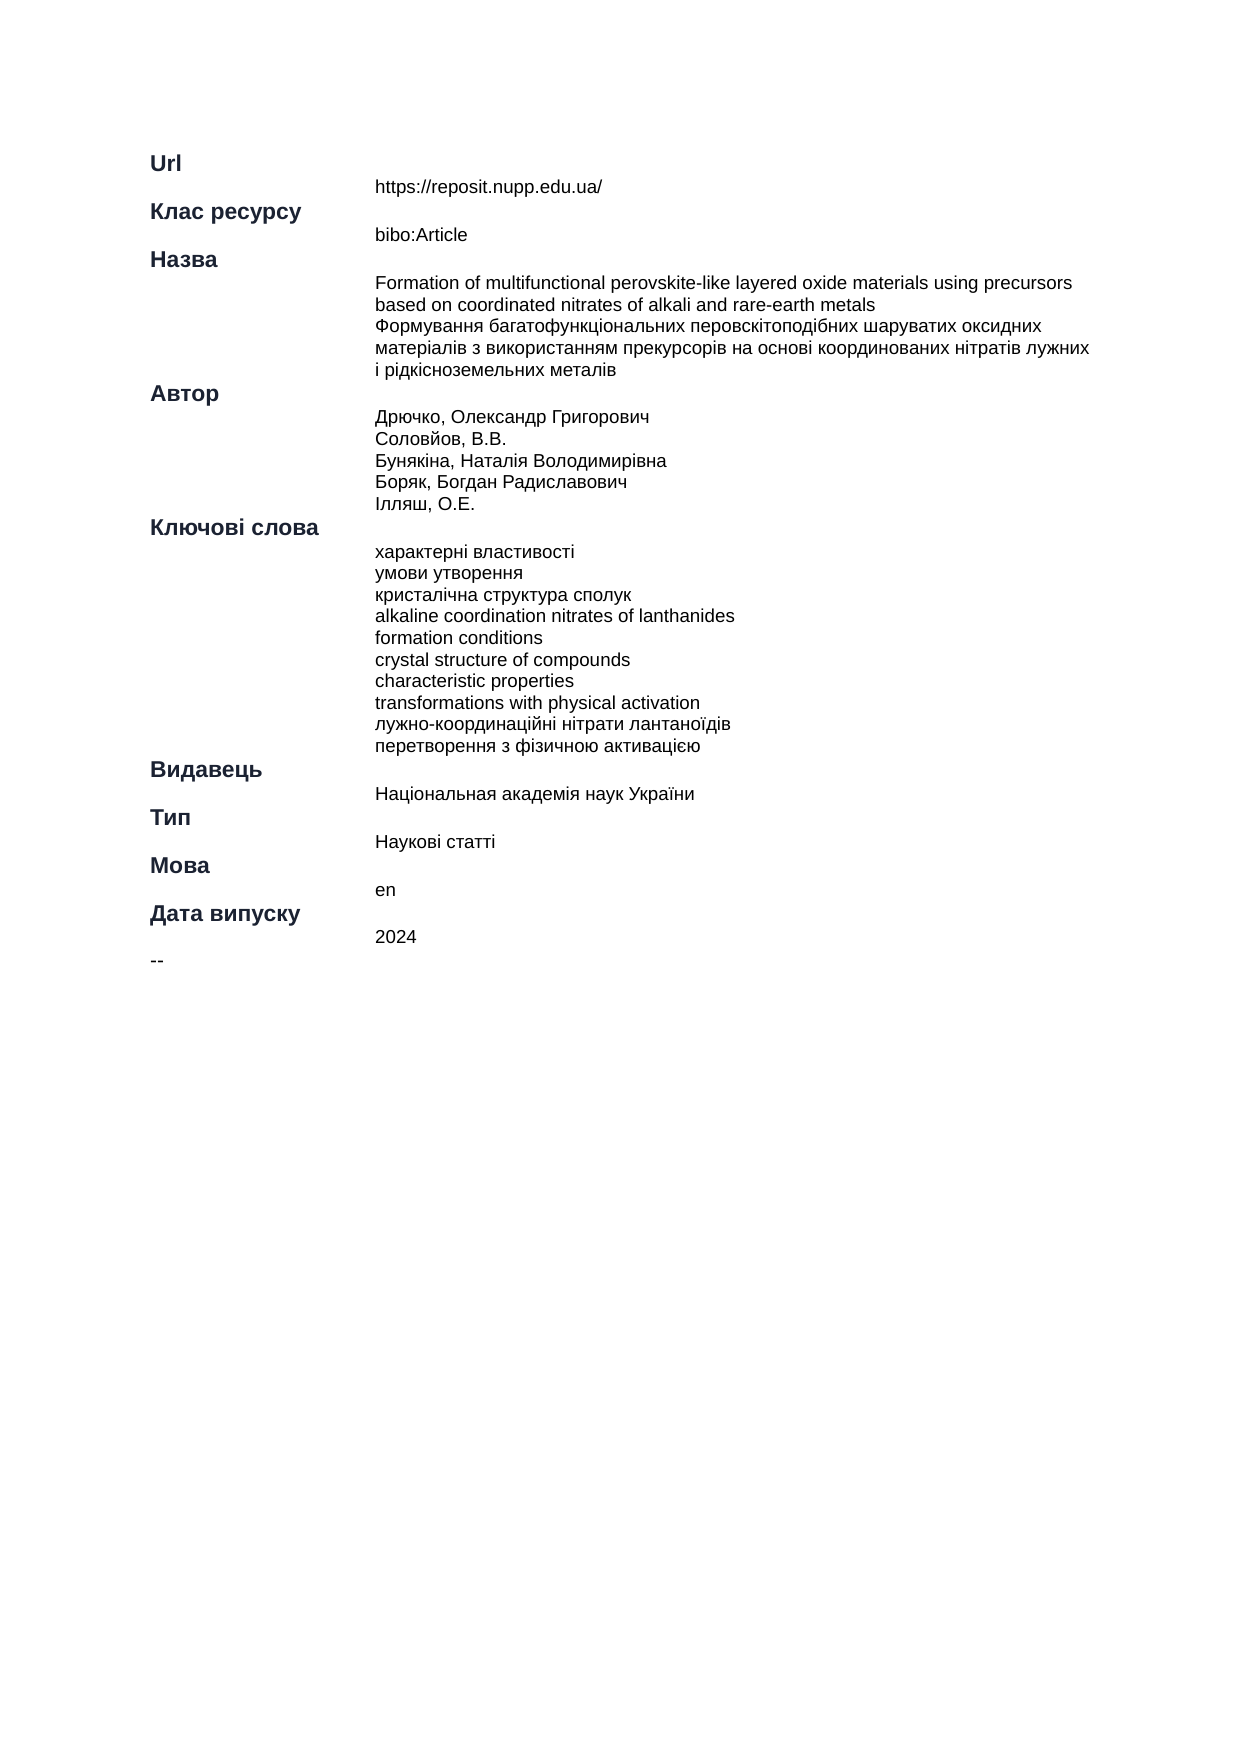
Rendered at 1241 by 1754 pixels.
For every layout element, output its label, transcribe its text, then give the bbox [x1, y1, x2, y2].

text Ключові слова [150, 514, 1090, 541]
text Url [150, 150, 1090, 176]
text Дрючко, Олександр Григорович [375, 406, 1090, 428]
text transformations with physical activation [375, 691, 1090, 713]
text Дата випуску [150, 900, 1090, 926]
text Мова [150, 852, 1090, 878]
text Клас ресурсу [150, 198, 1090, 224]
text Formation of multifunctional perovskite-like layered oxide materials using precursors based on coordinated nitrates of alkali and rare-earth metals [375, 272, 1090, 315]
text перетворення з фізичною активацією [375, 734, 1090, 756]
text характерні властивості [375, 541, 1090, 562]
text Національная академія наук України [375, 782, 1090, 804]
text Формування багатофункціональних перовскітоподібних шаруватих оксидних матеріалів з використанням прекурсорів на основі координованих нітратів лужних і рідкісноземельних металів [375, 315, 1090, 380]
text crystal structure of compounds [375, 648, 1090, 670]
text Автор [150, 380, 1090, 406]
text 2024 [375, 926, 1090, 948]
text Видавець [150, 756, 1090, 782]
text кристалічна структура сполук [375, 584, 1090, 605]
text https://reposit.nupp.edu.ua/ [375, 176, 1090, 198]
text Бунякіна, Наталія Володимирівна [375, 449, 1090, 471]
text characteristic properties [375, 670, 1090, 691]
text Соловйов, В.В. [375, 428, 1090, 449]
text Ілляш, О.Е. [375, 493, 1090, 514]
text Тип [150, 804, 1090, 830]
text alkaline coordination nitrates of lanthanides [375, 605, 1090, 627]
text formation conditions [375, 627, 1090, 648]
text умови утворення [375, 562, 1090, 584]
text bibo:Article [375, 224, 1090, 246]
text Боряк, Богдан Радиславович [375, 471, 1090, 493]
text Назва [150, 246, 1090, 272]
text Наукові статті [375, 830, 1090, 852]
text en [375, 878, 1090, 900]
text лужно-координаційні нітрати лантаноїдів [375, 713, 1090, 734]
text -- [150, 948, 1090, 972]
